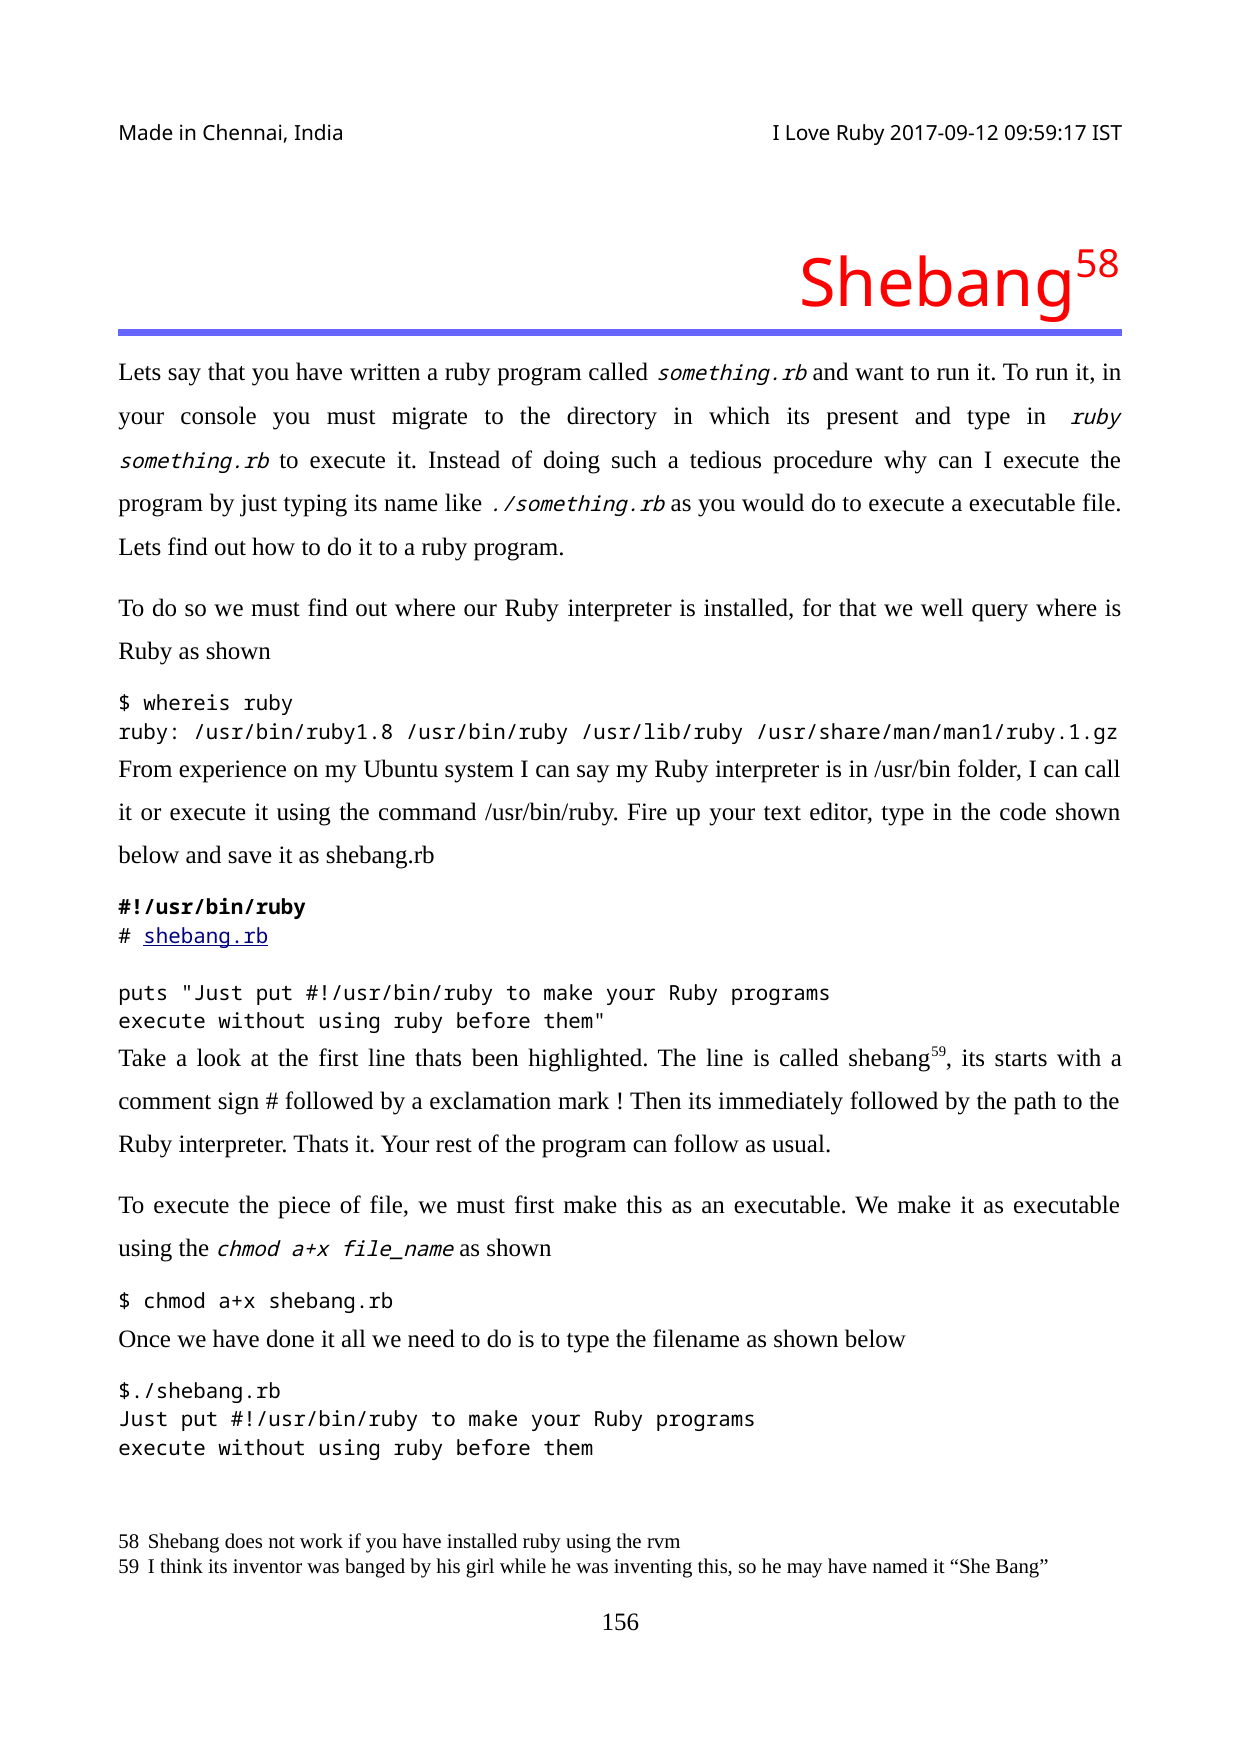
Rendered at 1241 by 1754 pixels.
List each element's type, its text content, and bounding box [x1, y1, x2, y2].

text ruby: /usr/bin/ruby1.8 /usr/bin/ruby /usr/lib/ruby /usr/share/man/man1/ruby.1.gz [118, 717, 1122, 745]
text Lets say that you have written a ruby program called something.rb and want to run it. To run it, in your console you must migrate to the directory in which its present and type in ruby something.rb to execute it. Instead of doing such a tedious procedure why can I execute the program by just typing its name like ./something.rb as you would do to execute a executable file. Lets find out how to do it to a ruby program. [118, 357, 1122, 561]
text I think its inventor was banged by his girl while he was inventing this, so he may have named it “She Bang” [118, 1553, 1122, 1578]
text puts "Just put #!/usr/bin/ruby to make your Ruby programs [118, 978, 1122, 1006]
text Shebang does not work if you have installed ruby using the rvm [118, 1529, 1122, 1553]
text From experience on my Ubuntu system I can say my Ruby interpreter is in /usr/bin folder, I can call it or execute it using the command /usr/bin/ruby. Fire up your text editor, type in the code shown below and save it as shebang.rb [118, 754, 1122, 869]
text $./shebang.rb [118, 1376, 1122, 1404]
subtitle Shebang [118, 233, 1122, 329]
text Take a look at the first line thats been highlighted. The line is called shebang, its starts with a comment sign # followed by a exclamation mark ! Then its immediately followed by the path to the Ruby interpreter. Thats it. Your rest of the program can follow as usual. [118, 1043, 1122, 1158]
text execute without using ruby before them" [118, 1006, 1122, 1034]
text $ chmod a+x shebang.rb [118, 1287, 1122, 1315]
text To do so we must find out where our Ruby interpreter is installed, for that we well query where is Ruby as shown [118, 593, 1122, 665]
text Just put #!/usr/bin/ruby to make your Ruby programs [118, 1404, 1122, 1433]
text #!/usr/bin/ruby [118, 892, 1122, 921]
text # shebang.rb [118, 921, 1122, 949]
text To execute the piece of file, we must first make this as an executable. We make it as executable using the chmod a+x file_name as shown [118, 1190, 1122, 1263]
text Once we have done it all we need to do is to type the filename as shown below [118, 1324, 1122, 1353]
text $ whereis ruby [118, 688, 1122, 717]
text execute without using ruby before them [118, 1433, 1122, 1461]
